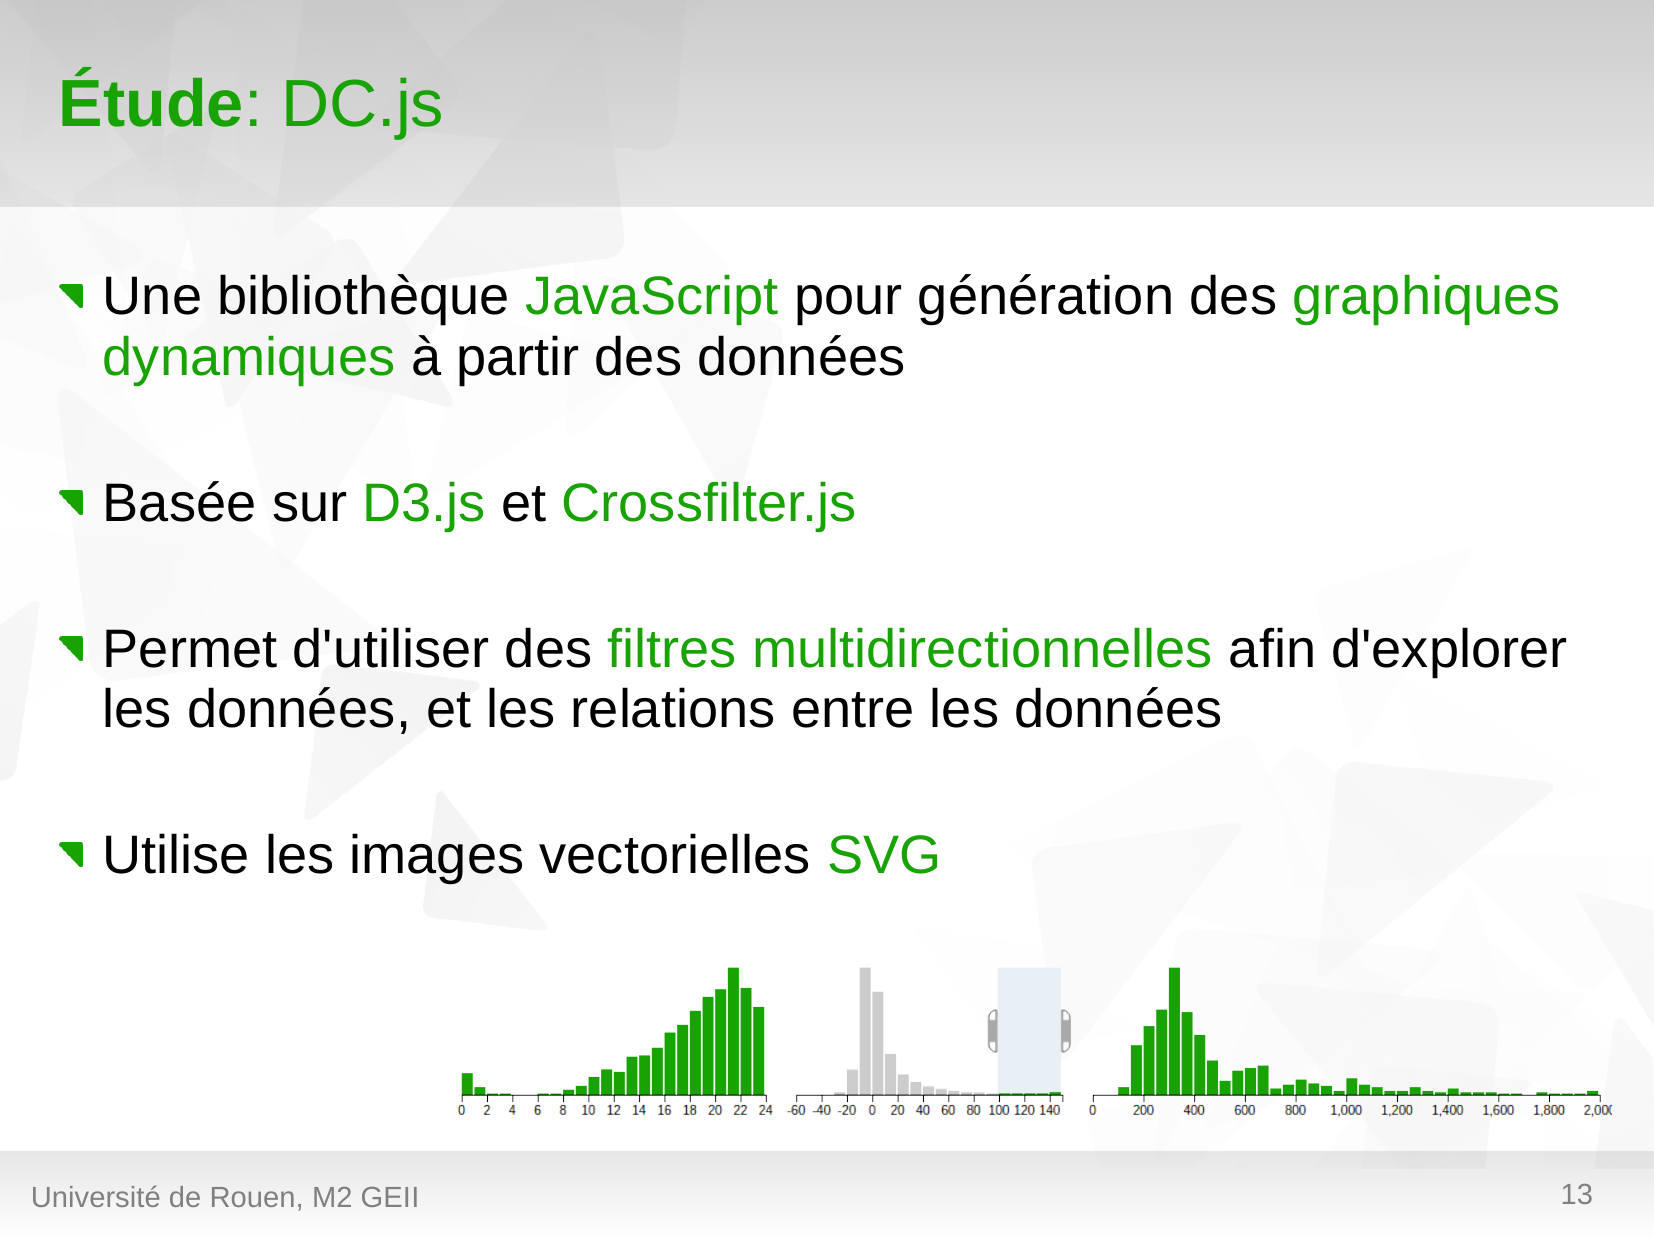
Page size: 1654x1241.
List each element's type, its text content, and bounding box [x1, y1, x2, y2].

list Une bibliothèque JavaScript pour génération des graphiques dynamiques à partir des données Basée sur D3.js et Crossfilter.js Permet d'utiliser des filtres multidirectionnelles afin d'explorer les données, et les relations entre les données Utilise les images vectorielles SVG [59, 265, 1595, 986]
title Étude: DC.js [59, 29, 1595, 178]
picture [0, 0, 783, 931]
picture [449, 548, 1654, 1169]
